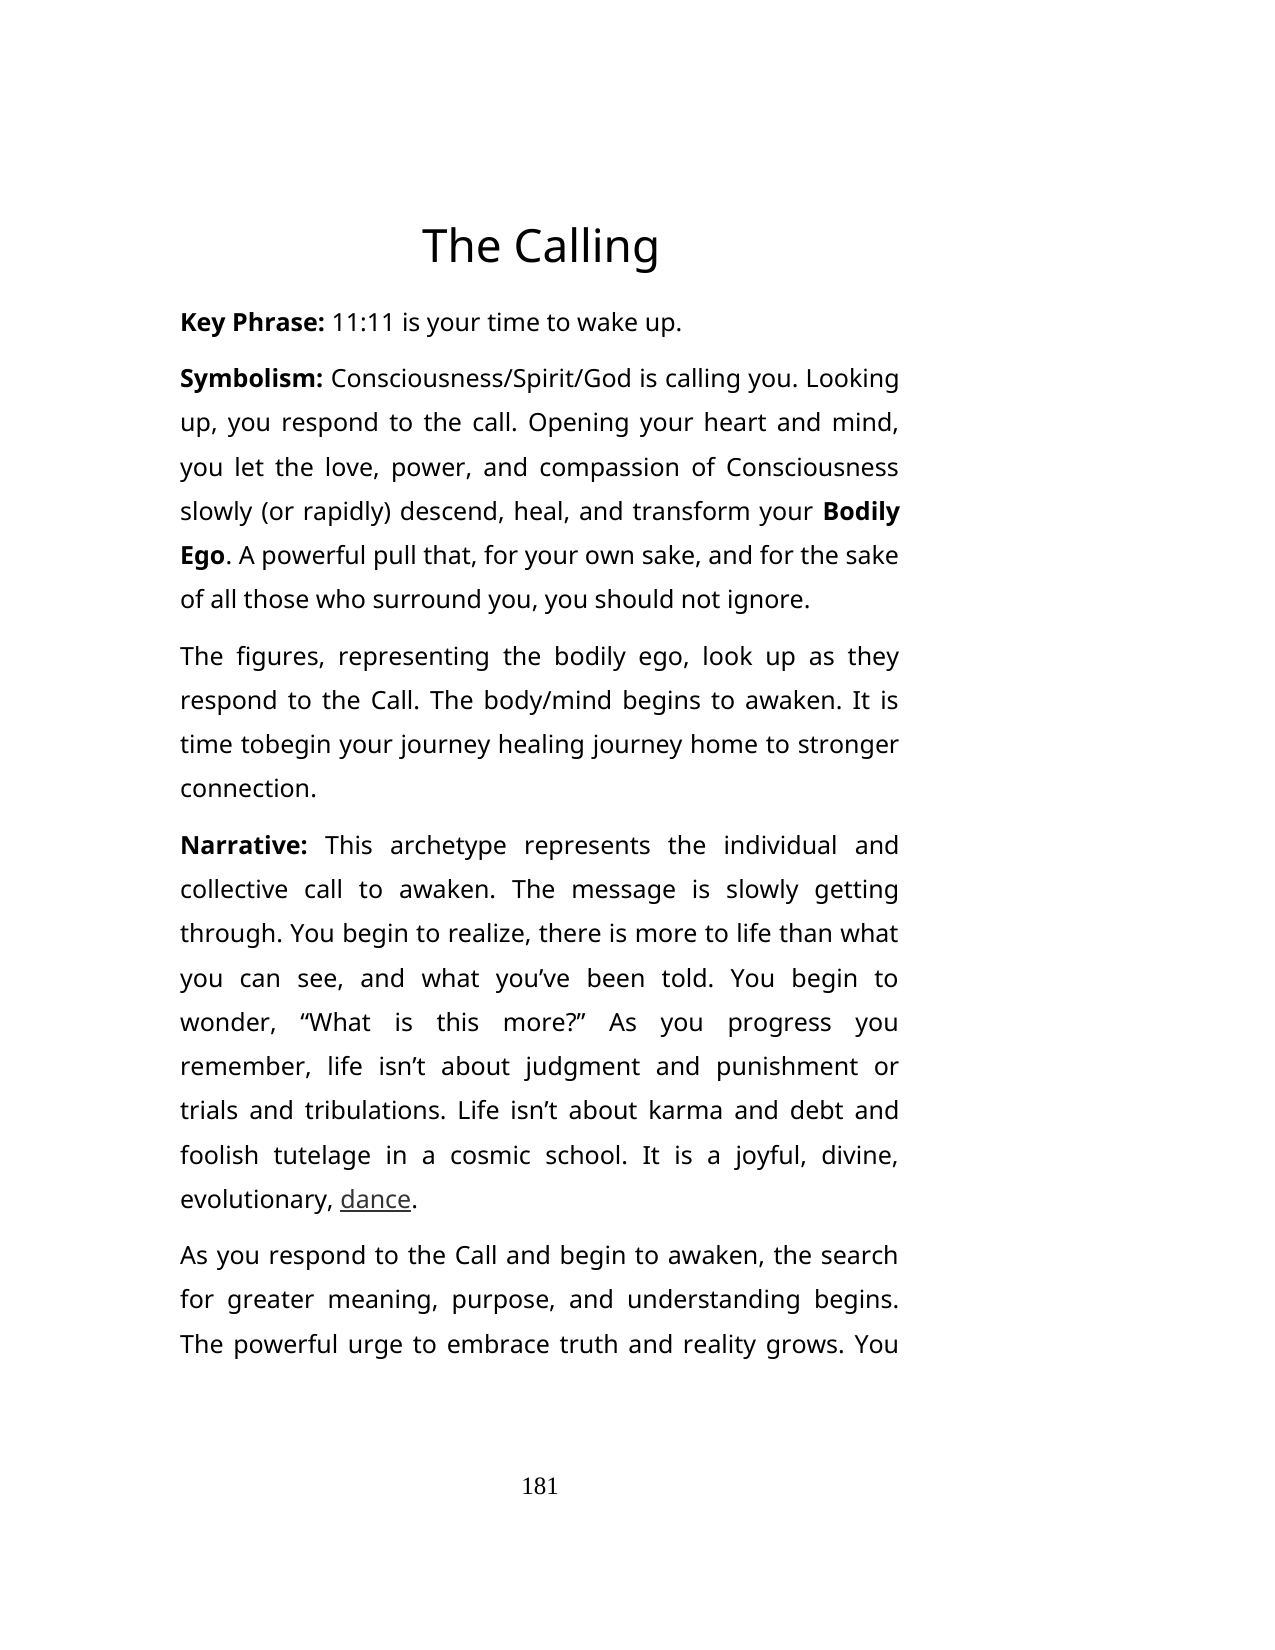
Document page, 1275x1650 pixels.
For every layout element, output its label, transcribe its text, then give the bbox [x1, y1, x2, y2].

text The figures, representing the bodily ego, look up as they respond to the Call. The body/mind begins to awaken. It is time tobegin your journey healing journey home to stronger connection. [180, 638, 900, 805]
text Key Phrase: 11:11 is your time to wake up. [180, 304, 900, 338]
subtitle The Calling [180, 213, 902, 276]
text Narrative: This archetype represents the individual and collective call to awaken. The message is slowly getting through. You begin to realize, there is more to life than what you can see, and what you’ve been told. You begin to wonder, “What is this more?” As you progress you remember, life isn’t about judgment and punishment or trials and tribulations. Life isn’t about karma and debt and foolish tutelage in a cosmic school. It is a joyful, divine, evolutionary, dance. [180, 827, 900, 1216]
text As you respond to the Call and begin to awaken, the search for greater meaning, purpose, and understanding begins. The powerful urge to embrace truth and reality grows. You [180, 1238, 900, 1360]
text Symbolism: Consciousness/Spirit/God is calling you. Looking up, you respond to the call. Opening your heart and mind, you let the love, power, and compassion of Consciousness slowly (or rapidly) descend, heal, and transform your Bodily Ego. A powerful pull that, for your own sake, and for the sake of all those who surround you, you should not ignore. [180, 361, 900, 616]
